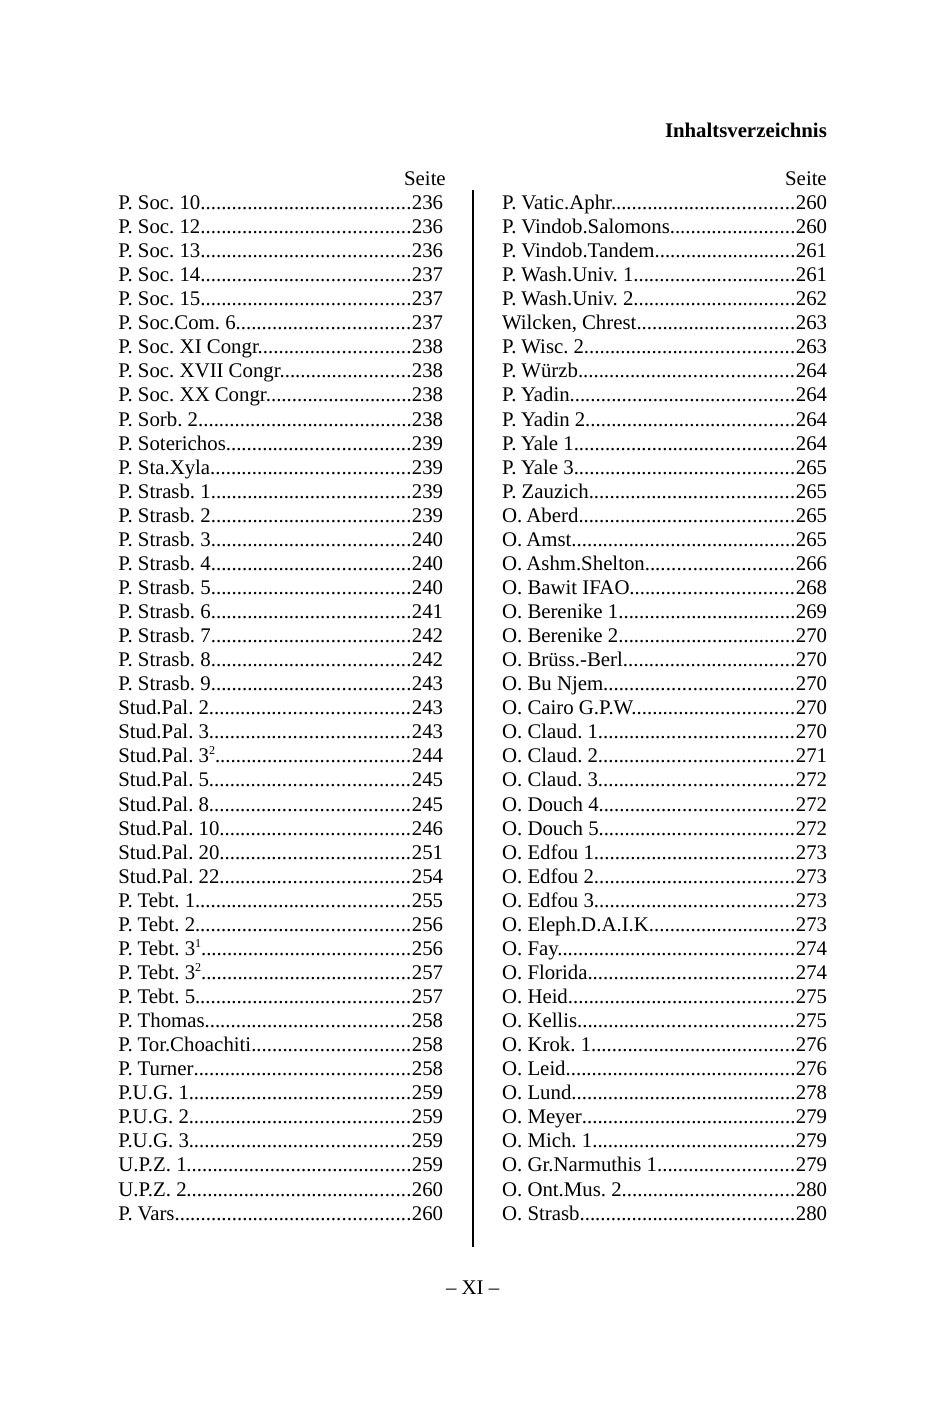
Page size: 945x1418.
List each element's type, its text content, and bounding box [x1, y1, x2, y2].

text Stud.Pal. 22 254 [118, 864, 443, 888]
text P. Soc. 15 237 [118, 286, 443, 310]
text P. Sta.Xyla 239 [118, 454, 443, 479]
text O. Strasb. 280 [502, 1201, 827, 1224]
text O. Brüss.-Berl. 270 [502, 647, 827, 671]
text P. Würzb. 264 [502, 358, 827, 382]
text O. Douch 5 272 [502, 816, 827, 839]
text O. Edfou 2 273 [502, 864, 827, 888]
text O. Claud. 1 270 [502, 719, 827, 743]
text O. Gr.Narmuthis 1 279 [502, 1152, 827, 1176]
text O. Claud. 2 271 [502, 743, 827, 767]
text P. Thomas 258 [118, 1008, 443, 1032]
text O. Bawit IFAO 268 [502, 575, 827, 599]
text O. Ont.Mus. 2 280 [502, 1176, 827, 1201]
text O. Mich. 1 279 [502, 1128, 827, 1152]
text O. Claud. 3 272 [502, 767, 827, 791]
text O. Kellis 275 [502, 1008, 827, 1032]
text P. Tor.Choachiti 258 [118, 1032, 443, 1056]
text O. Douch 4 272 [502, 791, 827, 816]
text P. Strasb. 5 240 [118, 575, 443, 599]
text P. Tebt. 31 256 [118, 936, 443, 960]
text P. Soterichos 239 [118, 431, 443, 454]
text P. Tebt. 32 257 [118, 960, 443, 984]
text P. Sorb. 2 238 [118, 406, 443, 431]
text P. Strasb. 9 243 [118, 671, 443, 695]
text P. Yale 3 265 [502, 454, 827, 479]
text O. Amst. 265 [502, 527, 827, 551]
text P.U.G. 2 259 [118, 1104, 443, 1128]
text P. Wash.Univ. 2 262 [502, 286, 827, 310]
text O. Cairo G.P.W. 270 [502, 695, 827, 719]
text P. Soc. 12 236 [118, 214, 443, 238]
text P. Vatic.Aphr. 260 [502, 190, 827, 214]
text O. Edfou 1 273 [502, 839, 827, 864]
text P. Vindob.Tandem 261 [502, 238, 827, 262]
text P.U.G. 3 259 [118, 1128, 443, 1152]
text P. Soc. 10 236 [118, 190, 443, 214]
text P. Vindob.Salomons 260 [502, 214, 827, 238]
text O. Eleph.D.A.I.K. 273 [502, 912, 827, 936]
text P. Strasb. 8 242 [118, 647, 443, 671]
text U.P.Z. 1 259 [118, 1152, 443, 1176]
text P. Tebt. 2 256 [118, 912, 443, 936]
text O. Berenike 1 269 [502, 599, 827, 623]
text P. Strasb. 7 242 [118, 623, 443, 647]
text O. Lund. 278 [502, 1080, 827, 1104]
text Stud.Pal. 32 244 [118, 743, 443, 767]
text P. Soc. 13 236 [118, 238, 443, 262]
text Stud.Pal. 20 251 [118, 839, 443, 864]
text P. Yale 1 264 [502, 431, 827, 454]
text O. Berenike 2 270 [502, 623, 827, 647]
text P. Soc. 14 237 [118, 262, 443, 286]
text P. Turner 258 [118, 1056, 443, 1080]
text P. Yadin 264 [502, 382, 827, 406]
text P. Wisc. 2 263 [502, 334, 827, 358]
text Stud.Pal. 8 245 [118, 791, 443, 816]
text O. Heid. 275 [502, 984, 827, 1008]
text P. Vars. 260 [118, 1201, 443, 1224]
text O. Florida 274 [502, 960, 827, 984]
text P. Tebt. 5 257 [118, 984, 443, 1008]
text O. Ashm.Shelton 266 [502, 551, 827, 575]
text P. Strasb. 2 239 [118, 503, 443, 527]
text P. Tebt. 1 255 [118, 888, 443, 912]
text P. Soc. XI Congr. 238 [118, 334, 443, 358]
text Stud.Pal. 3 243 [118, 719, 443, 743]
text P. Strasb. 3 240 [118, 527, 443, 551]
text P. Soc. XX Congr. 238 [118, 382, 443, 406]
text P. Soc.Com. 6 237 [118, 310, 443, 334]
text U.P.Z. 2 260 [118, 1176, 443, 1201]
text Stud.Pal. 10 246 [118, 816, 443, 839]
text P.U.G. 1 259 [118, 1080, 443, 1104]
text P. Strasb. 4 240 [118, 551, 443, 575]
text O. Aberd. 265 [502, 503, 827, 527]
text Stud.Pal. 2 243 [118, 695, 443, 719]
text P. Strasb. 6 241 [118, 599, 443, 623]
text O. Meyer 279 [502, 1104, 827, 1128]
text O. Bu Njem 270 [502, 671, 827, 695]
text P. Soc. XVII Congr. 238 [118, 358, 443, 382]
text O. Edfou 3 273 [502, 888, 827, 912]
text Stud.Pal. 5 245 [118, 767, 443, 791]
text O. Leid. 276 [502, 1056, 827, 1080]
text P. Yadin 2 264 [502, 406, 827, 431]
text O. Krok. 1 276 [502, 1032, 827, 1056]
text P. Zauzich 265 [502, 479, 827, 503]
text Wilcken, Chrest. 263 [502, 310, 827, 334]
text P. Wash.Univ. 1 261 [502, 262, 827, 286]
text P. Strasb. 1 239 [118, 479, 443, 503]
text O. Fay. 274 [502, 936, 827, 960]
